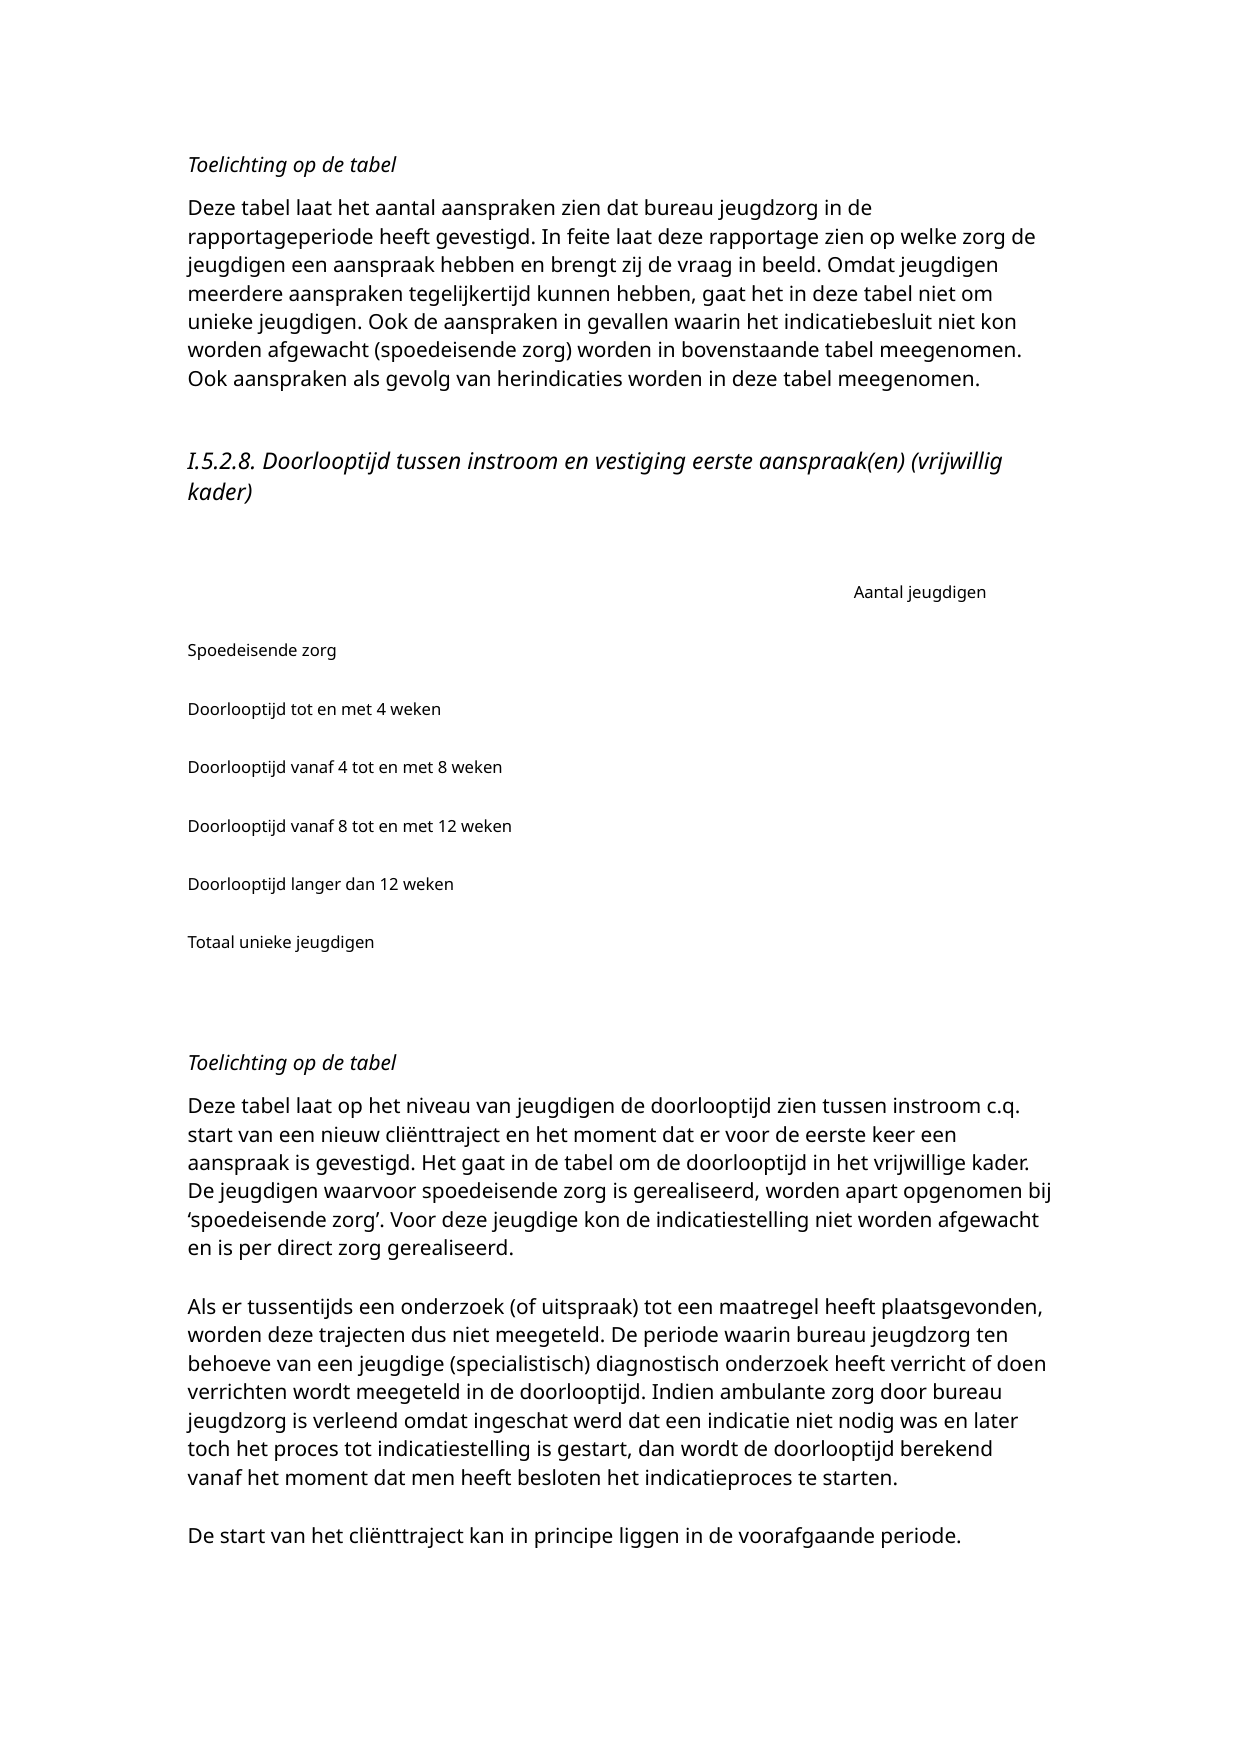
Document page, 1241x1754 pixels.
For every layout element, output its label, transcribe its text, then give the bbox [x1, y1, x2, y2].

table_cell Spoedeisende zorg [188, 639, 853, 697]
table_cell Doorlooptijd langer dan 12 weken [188, 873, 853, 931]
table_cell [854, 756, 1053, 814]
table_cell Doorlooptijd vanaf 4 tot en met 8 weken [188, 756, 853, 814]
table_header Aantal jeugdigen [854, 580, 1053, 639]
table_cell [854, 873, 1053, 931]
text Als er tussentijds een onderzoek (of uitspraak) tot een maatregel heeft plaatsgevonden, worden deze trajecten dus niet meegeteld. De periode waarin bureau jeugdzorg ten behoeve van een jeugdige (specialistisch) diagnostisch onderzoek heeft verricht of doen verrichten wordt meegeteld in de doorlooptijd. Indien ambulante zorg door bureau jeugdzorg is verleend omdat ingeschat werd dat een indicatie niet nodig was en later toch het proces tot indicatiestelling is gestart, dan wordt de doorlooptijd berekend vanaf het moment dat men heeft besloten het indicatieproces te starten. [187, 1292, 1053, 1491]
text Toelichting op de tabel [187, 1048, 1053, 1076]
table_cell Doorlooptijd tot en met 4 weken [188, 697, 853, 756]
table_cell [854, 697, 1053, 756]
table_cell [854, 639, 1053, 697]
table_cell Doorlooptijd vanaf 8 tot en met 12 weken [188, 814, 853, 873]
table_cell Totaal unieke jeugdigen [188, 931, 853, 989]
text Deze tabel laat op het niveau van jeugdigen de doorlooptijd zien tussen instroom c.q. start van een nieuw cliënttraject en het moment dat er voor de eerste keer een aanspraak is gevestigd. Het gaat in de tabel om de doorlooptijd in het vrijwillige kader. De jeugdigen waarvoor spoedeisende zorg is gerealiseerd, worden apart opgenomen bij ‘spoedeisende zorg’. Voor deze jeugdige kon de indicatiestelling niet worden afgewacht en is per direct zorg gerealiseerd. [187, 1091, 1053, 1262]
text De start van het cliënttraject kan in principe liggen in de voorafgaande periode. [187, 1521, 1053, 1549]
table_header [188, 580, 853, 639]
table_cell [854, 814, 1053, 873]
subtitle I.5.2.8. Doorlooptijd tussen instroom en vestiging eerste aanspraak(en) (vrijwillig kader) [187, 445, 1053, 507]
table_cell [854, 931, 1053, 989]
text Toelichting op de tabel [187, 150, 1053, 178]
text Deze tabel laat het aantal aanspraken zien dat bureau jeugdzorg in de rapportageperiode heeft gevestigd. In feite laat deze rapportage zien op welke zorg de jeugdigen een aanspraak hebben en brengt zij de vraag in beeld. Omdat jeugdigen meerdere aanspraken tegelijkertijd kunnen hebben, gaat het in deze tabel niet om unieke jeugdigen. Ook de aanspraken in gevallen waarin het indicatiebesluit niet kon worden afgewacht (spoedeisende zorg) worden in bovenstaande tabel meegenomen. Ook aanspraken als gevolg van herindicaties worden in deze tabel meegenomen. [187, 193, 1053, 392]
